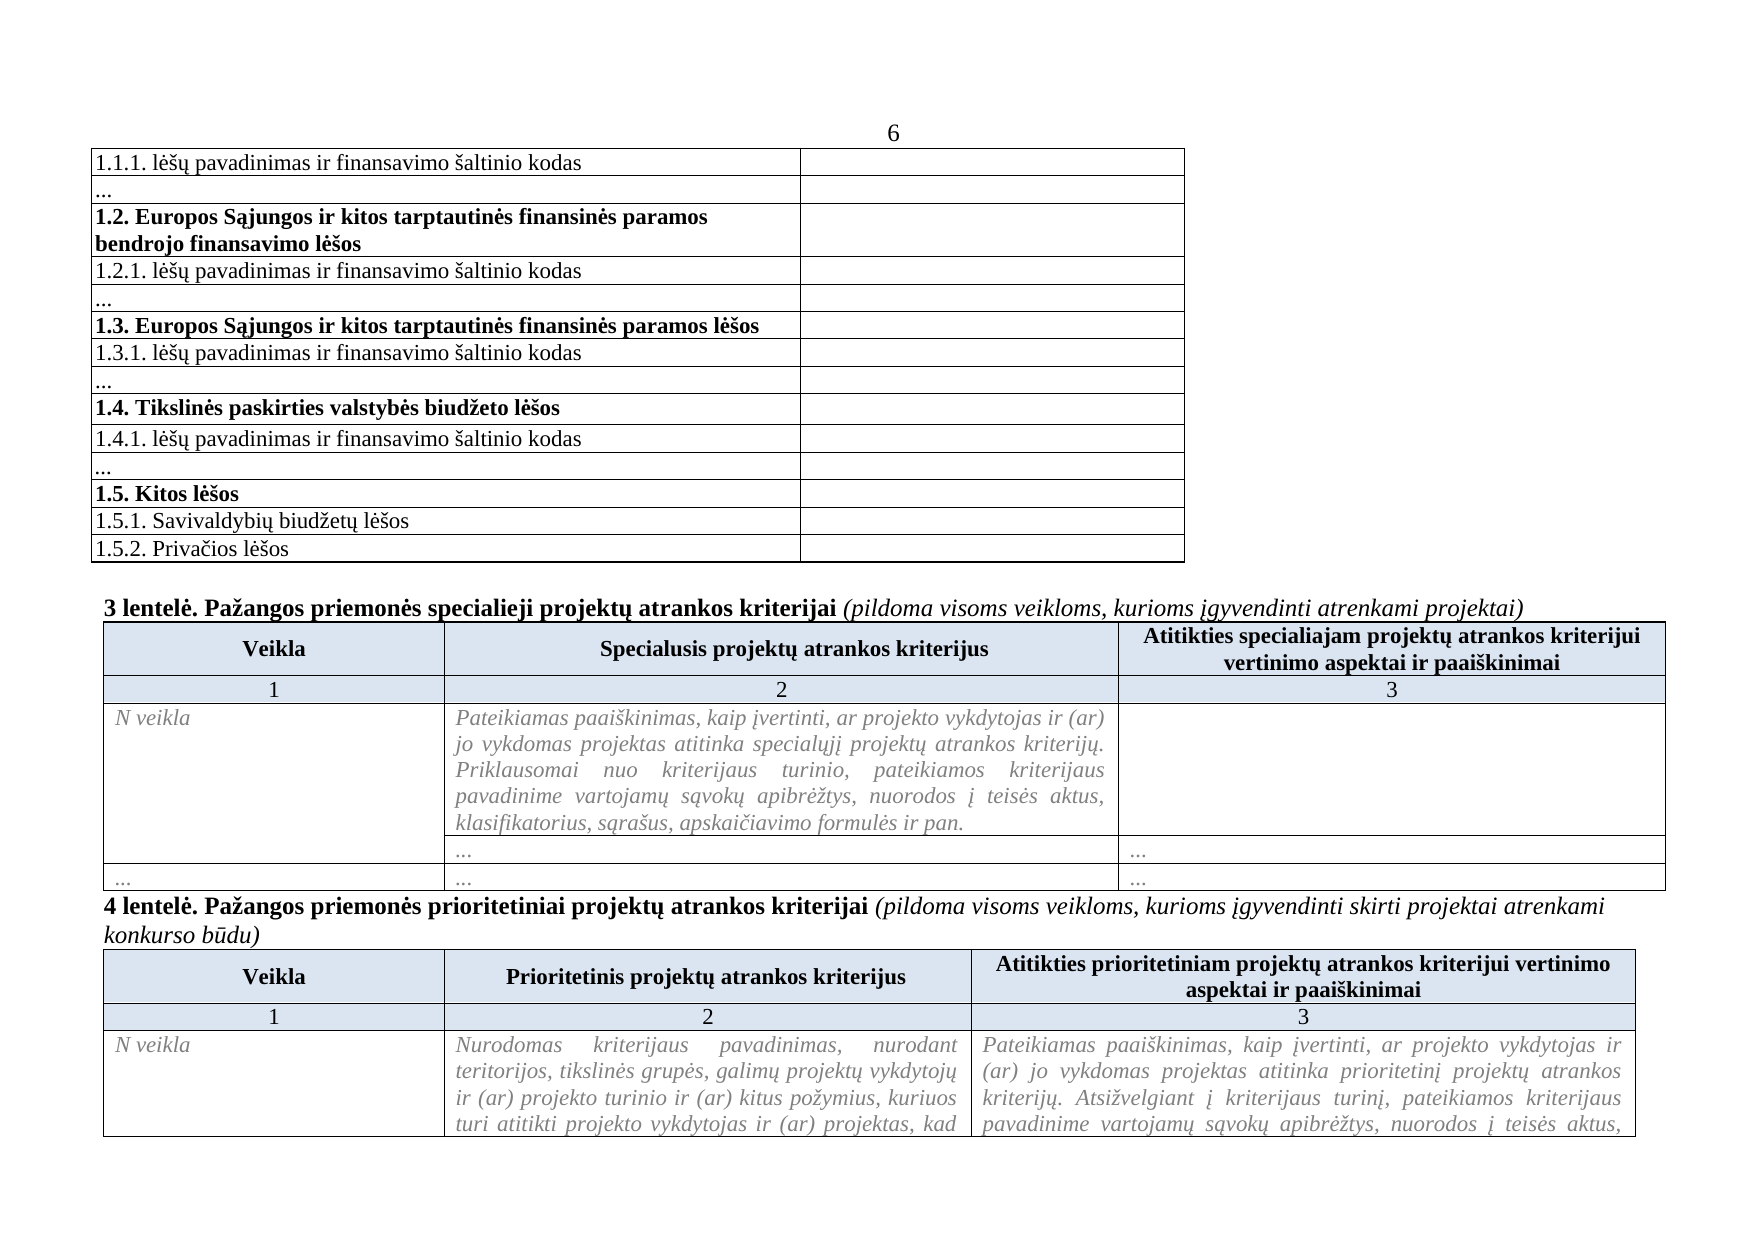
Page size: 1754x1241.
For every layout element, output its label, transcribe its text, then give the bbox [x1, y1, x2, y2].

table_cell ... [92, 285, 800, 311]
table_cell [801, 425, 1184, 452]
table_header Specialusis projektų atrankos kriterijus [445, 623, 1118, 675]
table_cell [801, 285, 1184, 311]
table_cell 3 [972, 1004, 1635, 1030]
table_cell 1.4.1. lėšų pavadinimas ir finansavimo šaltinio kodas [92, 425, 800, 452]
table_cell [801, 339, 1184, 366]
table_cell N veikla [104, 704, 444, 863]
table_cell 1.1.1. lėšų pavadinimas ir finansavimo šaltinio kodas [92, 149, 800, 175]
table_cell 1.3.1. lėšų pavadinimas ir finansavimo šaltinio kodas [92, 339, 800, 366]
table_cell [1119, 704, 1665, 835]
table_cell ... [445, 864, 1118, 890]
table_header Atitikties prioritetiniam projektų atrankos kriterijui vertinimo aspektai ir paaiškinimai [972, 950, 1635, 1002]
table_cell 1.5.2. Privačios lėšos [92, 535, 800, 561]
table_cell [801, 453, 1184, 479]
table_cell [801, 204, 1184, 256]
table_cell 1 [104, 1004, 444, 1030]
table_header Veikla [104, 623, 444, 675]
table_cell 1.2. Europos Sąjungos ir kitos tarptautinės finansinės paramos bendrojo finansavimo lėšos [92, 204, 800, 256]
table_cell Nurodomas kriterijaus pavadinimas, nurodant teritorijos, tikslinės grupės, galimų projektų vykdytojų ir (ar) projekto turinio ir (ar) kitus požymius, kuriuos turi atitikti projekto vykdytojas ir (ar) projektas, kad [445, 1031, 971, 1136]
table_cell ... [1119, 836, 1665, 863]
table_cell [801, 312, 1184, 338]
table_cell [801, 480, 1184, 507]
table_cell ... [92, 453, 800, 479]
table_cell 1.3. Europos Sąjungos ir kitos tarptautinės finansinės paramos lėšos [92, 312, 800, 338]
table_cell [801, 367, 1184, 393]
table_cell 2 [445, 1004, 971, 1030]
table_cell 1.5.1. Savivaldybių biudžetų lėšos [92, 508, 800, 534]
table_cell 1.4. Tikslinės paskirties valstybės biudžeto lėšos [92, 394, 800, 424]
table_header Atitikties specialiajam projektų atrankos kriterijui vertinimo aspektai ir paaiškinimai [1119, 623, 1665, 675]
table_cell [801, 394, 1184, 424]
table_cell 1 [104, 676, 444, 702]
text 3 lentelė. Pažangos priemonės specialieji projektų atrankos kriterijai (pildoma visoms veikloms, kurioms įgyvendinti atrenkami projektai) [103, 593, 1683, 621]
table_cell [801, 149, 1184, 175]
table_cell ... [92, 367, 800, 393]
table_header Prioritetinis projektų atrankos kriterijus [445, 950, 971, 1002]
table_cell Pateikiamas paaiškinimas, kaip įvertinti, ar projekto vykdytojas ir (ar) jo vykdomas projektas atitinka prioritetinį projektų atrankos kriterijų. Atsižvelgiant į kriterijaus turinį, pateikiamos kriterijaus pavadinime vartojamų sąvokų apibrėžtys, nuorodos į teisės aktus, [972, 1031, 1635, 1136]
table_header Veikla [104, 950, 444, 1002]
table_cell 1.2.1. lėšų pavadinimas ir finansavimo šaltinio kodas [92, 257, 800, 283]
table_cell Pateikiamas paaiškinimas, kaip įvertinti, ar projekto vykdytojas ir (ar) jo vykdomas projektas atitinka specialųjį projektų atrankos kriterijų. Priklausomai nuo kriterijaus turinio, pateikiamos kriterijaus pavadinime vartojamų sąvokų apibrėžtys, nuorodos į teisės aktus, klasifikatorius, sąrašus, apskaičiavimo formulės ir pan. [445, 704, 1118, 835]
table_cell ... [1119, 864, 1665, 890]
table_cell N veikla [104, 1031, 444, 1136]
table_cell ... [92, 176, 800, 202]
table_cell [801, 535, 1184, 561]
table_cell [801, 508, 1184, 534]
table_cell 2 [445, 676, 1118, 702]
table_cell [801, 176, 1184, 202]
text 4 lentelė. Pažangos priemonės prioritetiniai projektų atrankos kriterijai (pildoma visoms veikloms, kurioms įgyvendinti skirti projektai atrenkami konkurso būdu) [103, 891, 1683, 949]
table_cell 1.5. Kitos lėšos [92, 480, 800, 507]
table_cell 3 [1119, 676, 1665, 702]
table_cell [801, 257, 1184, 283]
table_cell ... [104, 864, 444, 890]
table_cell ... [445, 836, 1118, 863]
